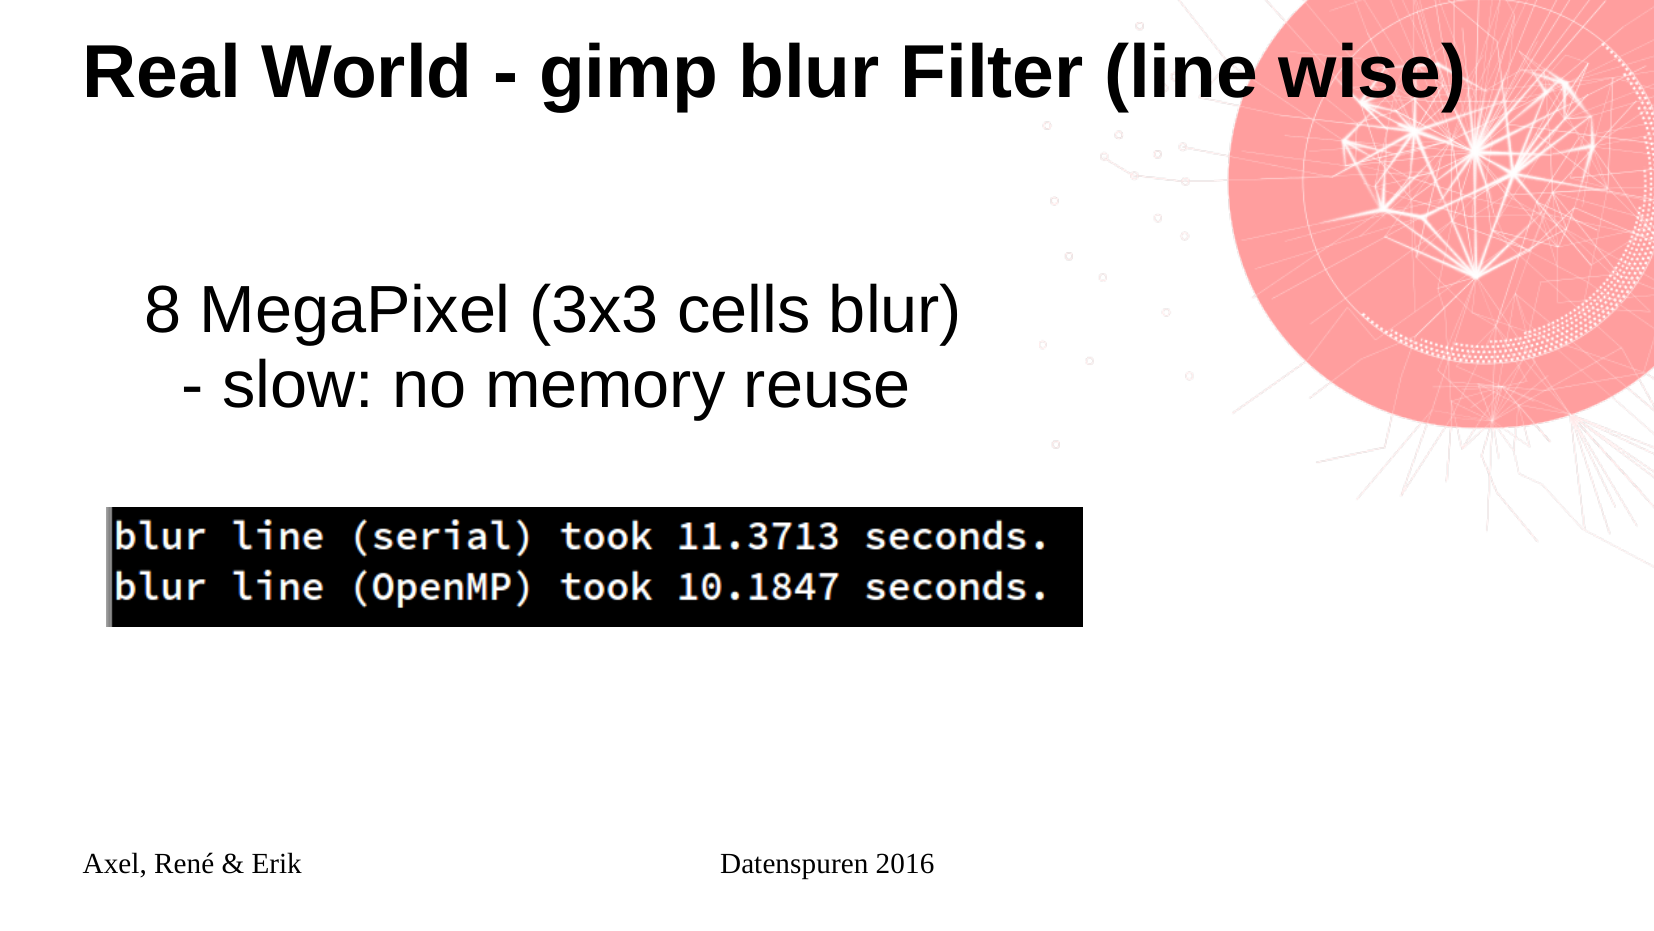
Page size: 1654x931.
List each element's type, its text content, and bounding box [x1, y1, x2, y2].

text_box 8 MegaPixel (3x3 cells blur) - slow: no memory reuse [129, 264, 981, 430]
picture [106, 507, 1083, 627]
title Real World - gimp blur Filter (line wise) [82, 29, 1571, 114]
